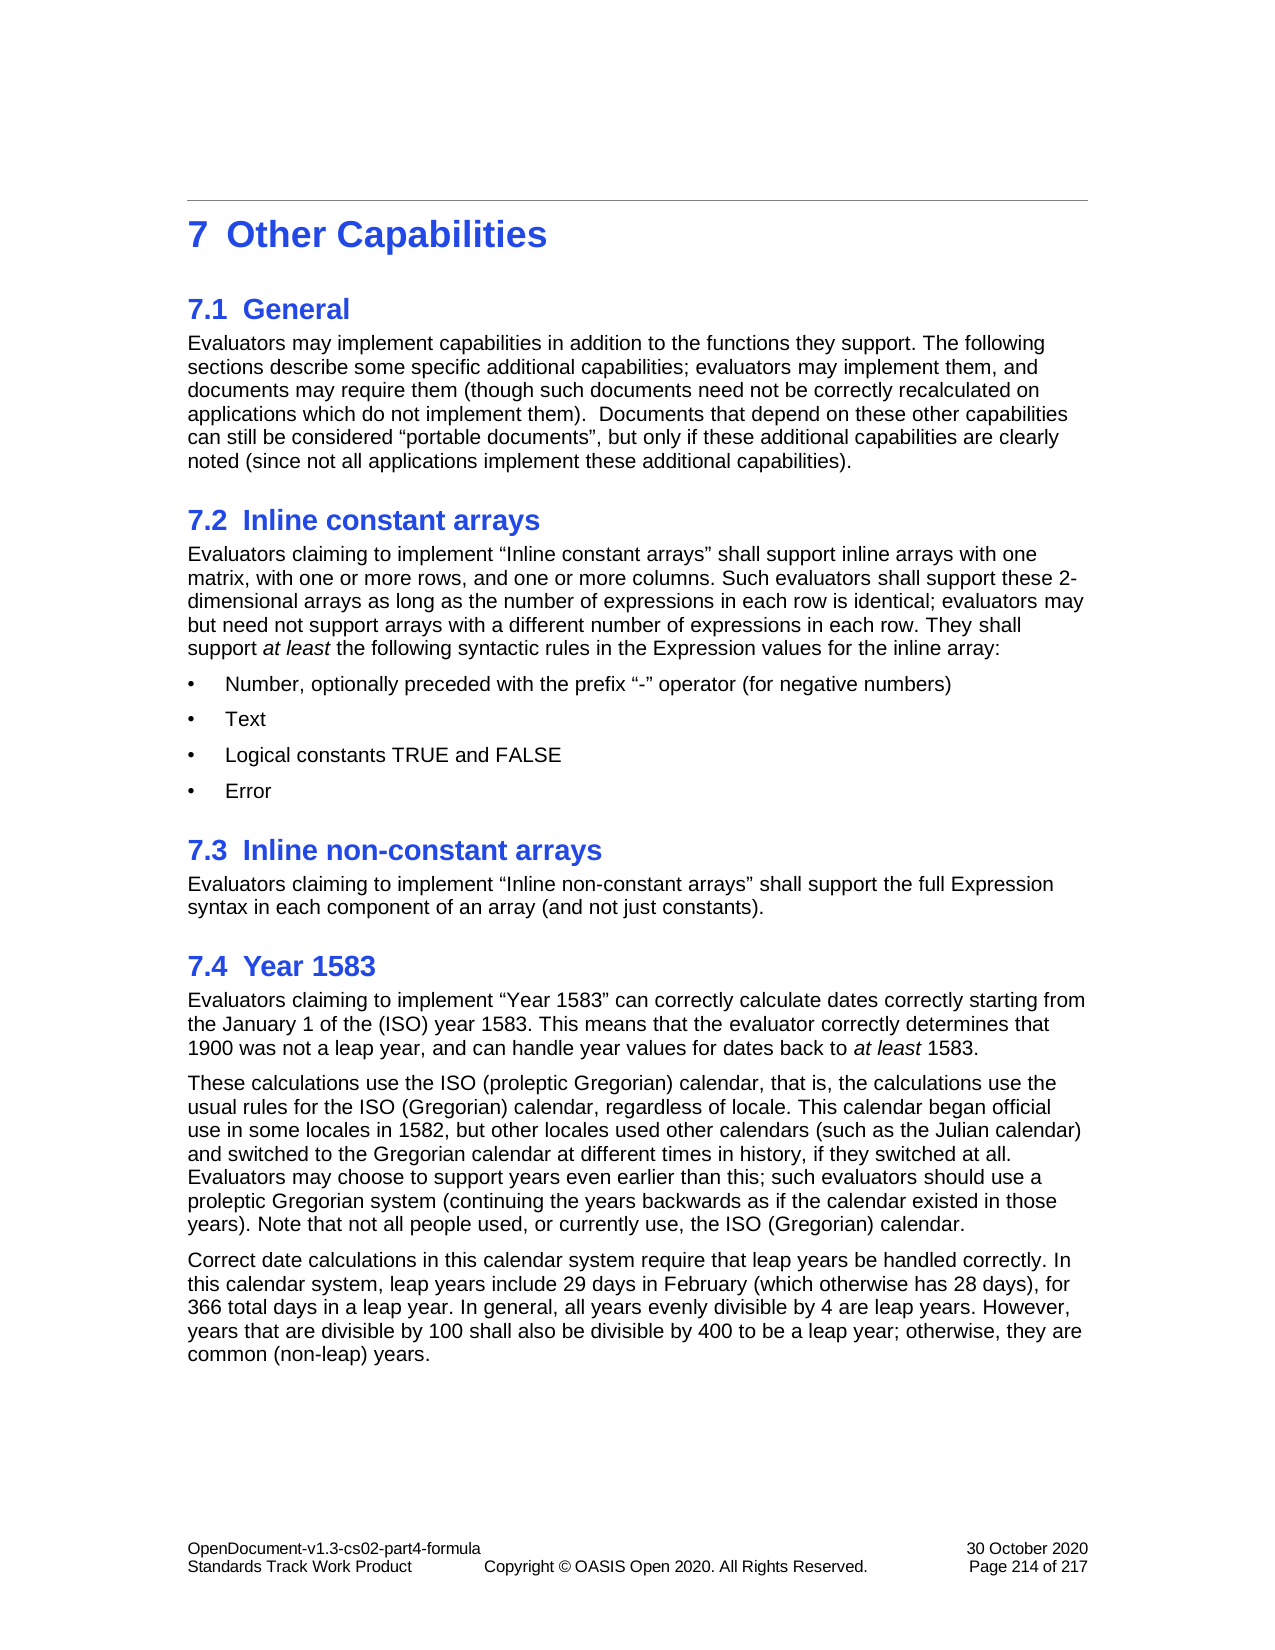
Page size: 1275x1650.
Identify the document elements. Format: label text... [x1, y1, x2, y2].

text Evaluators claiming to implement “Year 1583” can correctly calculate dates correctly starting from the January 1 of the (ISO) year 1583. This means that the evaluator correctly determines that 1900 was not a leap year, and can handle year values for dates back to at least 1583. [187, 989, 1088, 1059]
subtitle Year 1583 [187, 950, 1088, 983]
list Error [187, 779, 1088, 803]
subtitle Other Capabilities [187, 201, 1088, 256]
subtitle Inline constant arrays [187, 504, 1088, 536]
text Evaluators claiming to implement “Inline constant arrays” shall support inline arrays with one matrix, with one or more rows, and one or more columns. Such evaluators shall support these 2-dimensional arrays as long as the number of expressions in each row is identical; evaluators may but need not support arrays with a different number of expressions in each row. They shall support at least the following syntactic rules in the Expression values for the inline array: [187, 542, 1088, 660]
text Correct date calculations in this calendar system require that leap years be handled correctly. In this calendar system, leap years include 29 days in February (which otherwise has 28 days), for 366 total days in a leap year. In general, all years evenly divisible by 4 are leap years. However, years that are divisible by 100 shall also be divisible by 400 to be a leap year; otherwise, they are common (non-leap) years. [187, 1248, 1088, 1366]
subtitle Inline non-constant arrays [187, 834, 1088, 866]
text Evaluators may implement capabilities in addition to the functions they support. The following sections describe some specific additional capabilities; evaluators may implement them, and documents may require them (though such documents need not be correctly recalculated on applications which do not implement them). Documents that depend on these other capabilities can still be considered “portable documents”, but only if these additional capabilities are clearly noted (since not all applications implement these additional capabilities). [187, 332, 1088, 473]
list Logical constants TRUE and FALSE [187, 743, 1088, 767]
list Number, optionally preceded with the prefix “-” operator (for negative numbers) [187, 672, 1088, 696]
list Text [187, 708, 1088, 731]
text These calculations use the ISO (proleptic Gregorian) calendar, that is, the calculations use the usual rules for the ISO (Gregorian) calendar, regardless of locale. This calendar began official use in some locales in 1582, but other locales used other calendars (such as the Julian calendar) and switched to the Gregorian calendar at different times in history, if they switched at all. Evaluators may choose to support years even earlier than this; such evaluators should use a proleptic Gregorian system (continuing the years backwards as if the calendar existed in those years). Note that not all people used, or currently use, the ISO (Gregorian) calendar. [187, 1072, 1088, 1236]
subtitle General [187, 293, 1088, 326]
text Evaluators claiming to implement “Inline non-constant arrays” shall support the full Expression syntax in each component of an array (and not just constants). [187, 872, 1088, 919]
